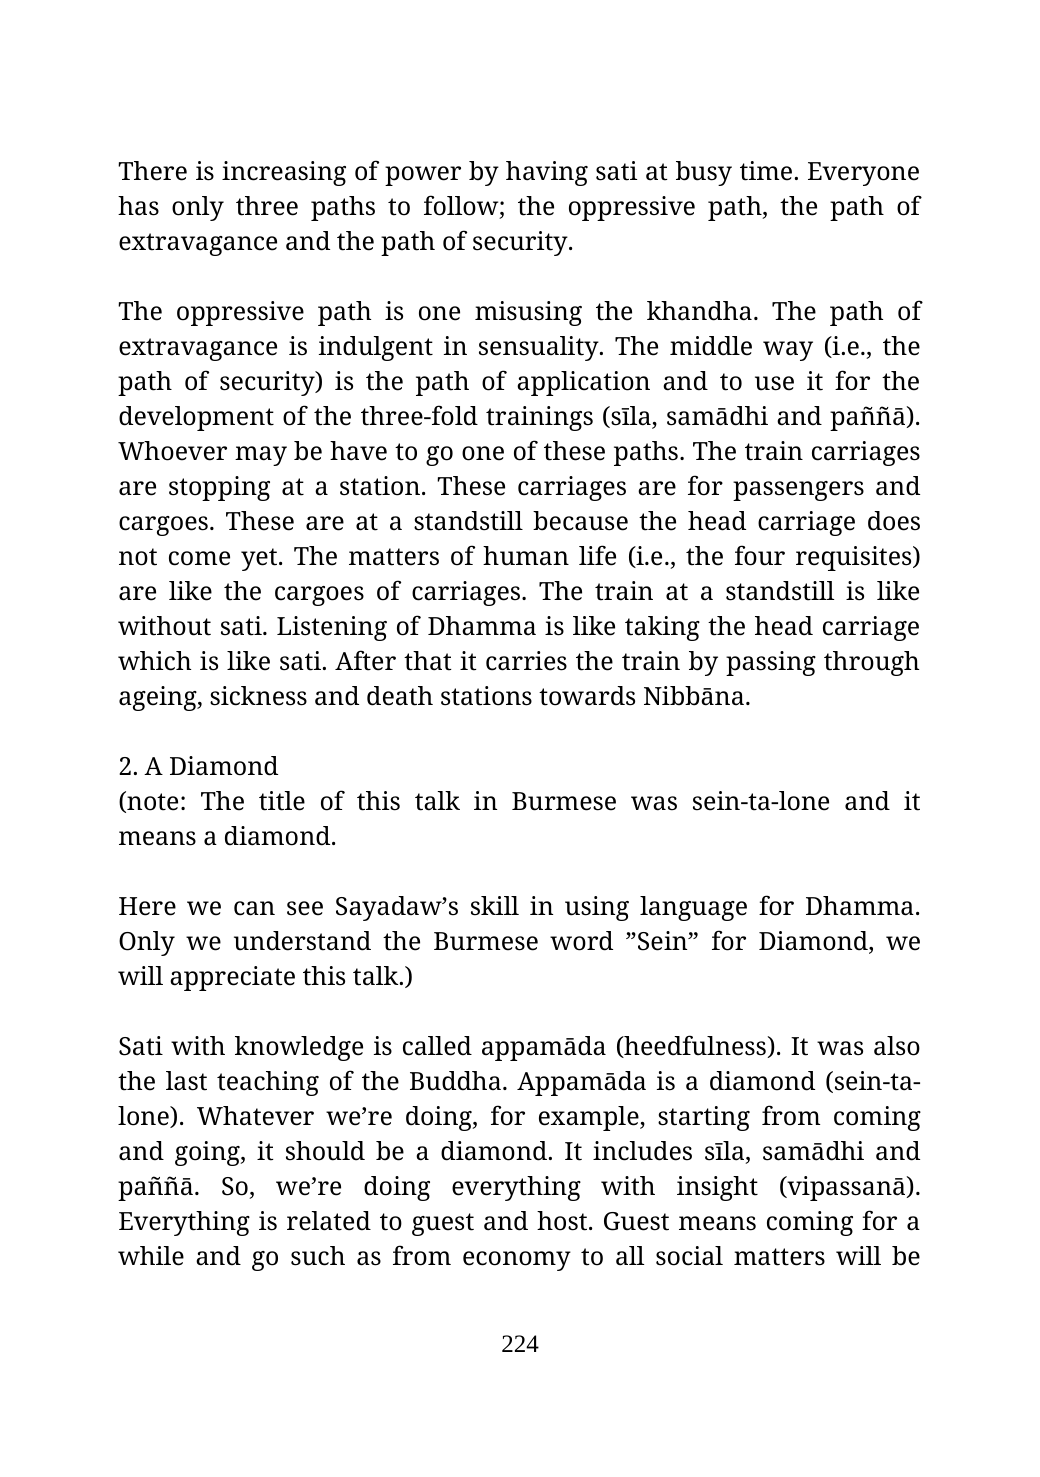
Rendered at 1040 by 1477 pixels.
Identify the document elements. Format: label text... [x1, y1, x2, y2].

text Here we can see Sayadaw’s skill in using language for Dhamma. Only we understand the Burmese word ”Sein” for Diamond, we will appreciate this talk.) [118, 888, 922, 993]
text The oppressive path is one misusing the khandha. The path of extravagance is indulgent in sensuality. The middle way (i.e., the path of security) is the path of application and to use it for the development of the three-fold trainings (sīla, samādhi and paññā). Whoever may be have to go one of these paths. The train carriages are stopping at a station. These carriages are for passengers and cargoes. These are at a standstill because the head carriage does not come yet. The matters of human life (i.e., the four requisites) are like the cargoes of carriages. The train at a standstill is like without sati. Listening of Dhamma is like taking the head carriage which is like sati. After that it carries the train by passing through ageing, sickness and death stations towards Nibbāna. [118, 293, 922, 713]
text (note: The title of this talk in Burmese was sein-ta-lone and it means a diamond. [118, 783, 922, 853]
text 2. A Diamond [118, 748, 922, 783]
text Sati with knowledge is called appamāda (heedfulness). It was also the last teaching of the Buddha. Appamāda is a diamond (sein-ta-lone). Whatever we’re doing, for example, starting from coming and going, it should be a diamond. It includes sīla, samādhi and paññā. So, we’re doing everything with insight (vipassanā). Everything is related to guest and host. Guest means coming for a while and go such as from economy to all social matters will be [118, 1028, 922, 1273]
text There is increasing of power by having sati at busy time. Everyone has only three paths to follow; the oppressive path, the path of extravagance and the path of security. [118, 153, 922, 258]
